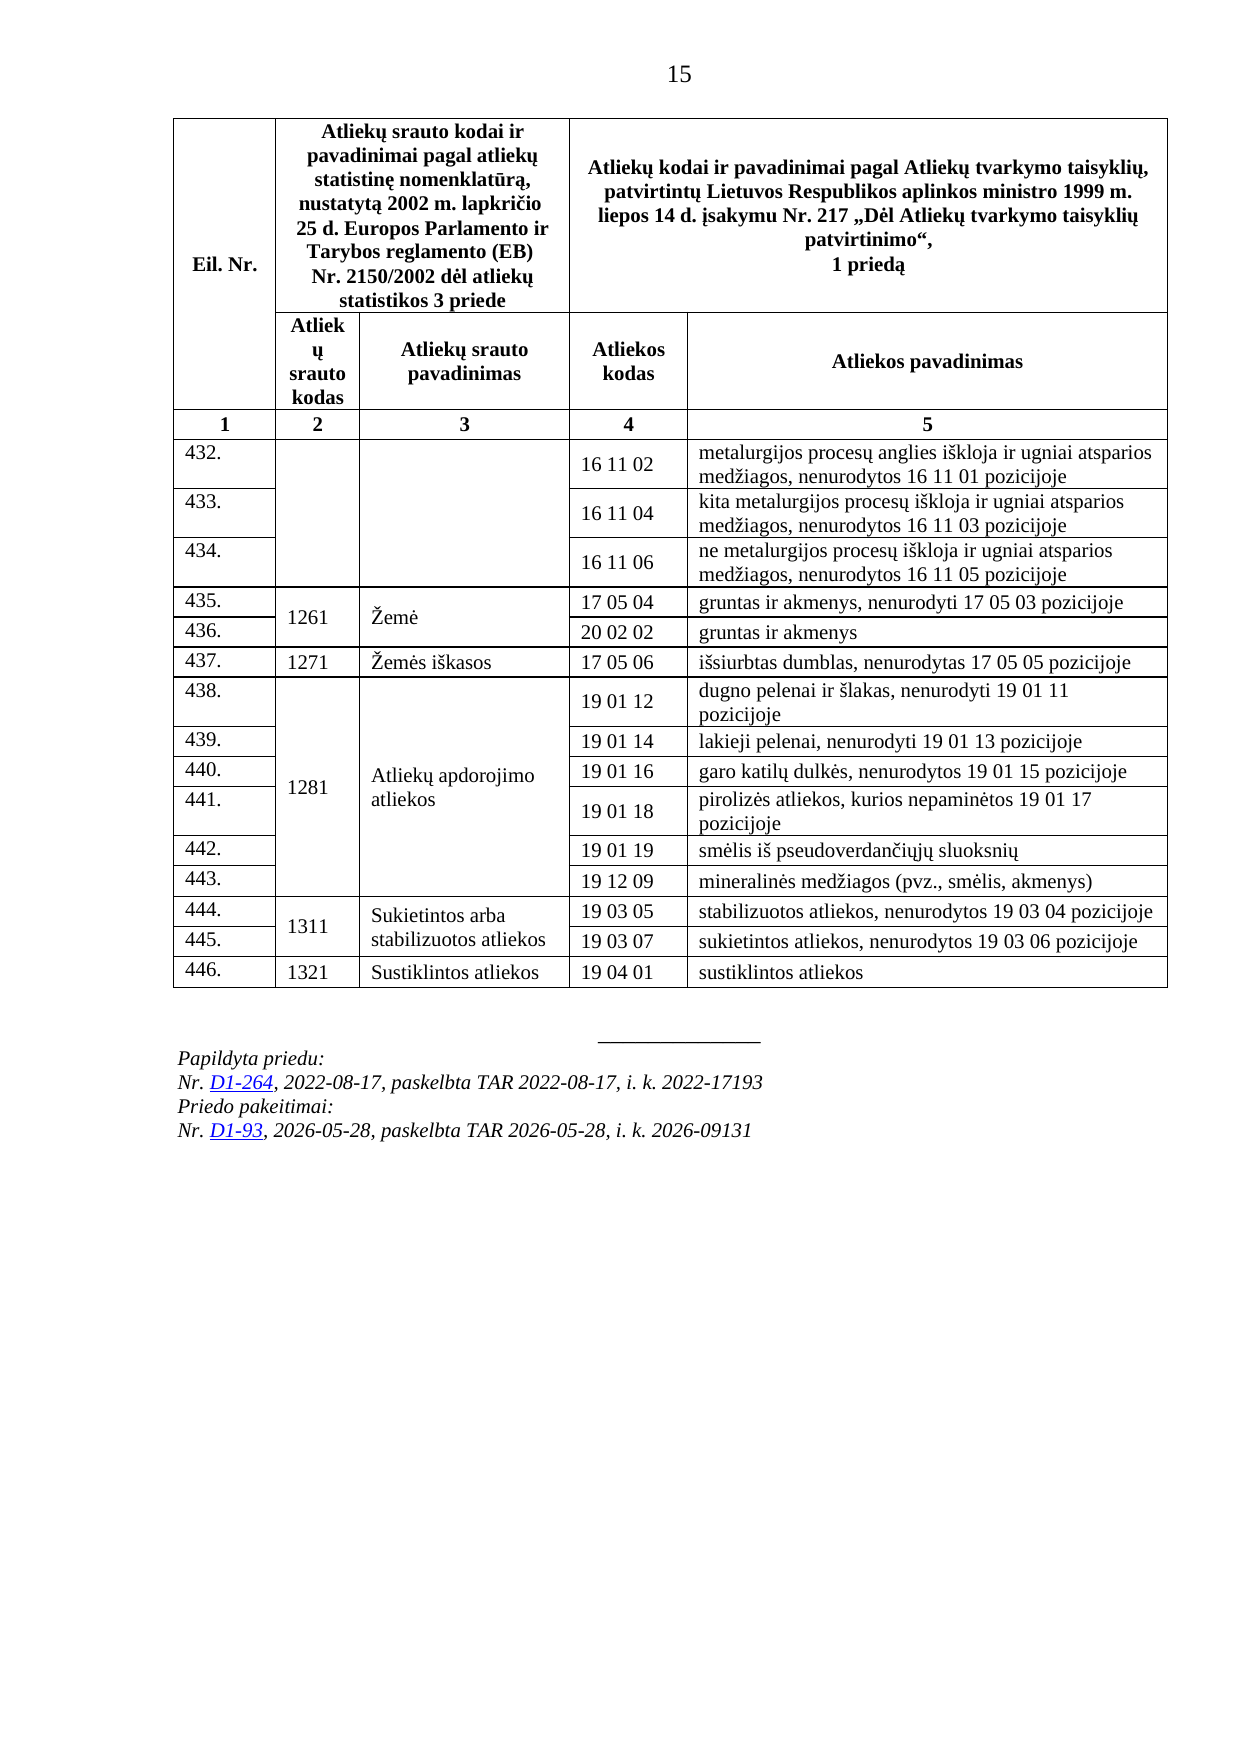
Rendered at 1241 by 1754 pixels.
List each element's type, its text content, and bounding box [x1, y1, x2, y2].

table_cell [174, 927, 275, 956]
table_cell 1281 [276, 678, 359, 896]
table_cell stabilizuotos atliekos, nenurodytos 19 03 04 pozicijoje [688, 897, 1167, 926]
table_cell [174, 648, 275, 676]
table_cell Atliekos kodas [570, 313, 687, 409]
table_cell 1 [174, 410, 275, 439]
table_cell kita metalurgijos procesų iškloja ir ugniai atsparios medžiagos, nenurodytos 16 11 03 pozicijoje [688, 489, 1167, 537]
table_cell [174, 440, 275, 488]
table_cell Atliekų srauto kodas [276, 313, 359, 409]
table_cell [174, 588, 275, 616]
table_cell 19 03 07 [570, 927, 687, 956]
table_cell 1271 [276, 648, 359, 676]
table_cell 5 [688, 410, 1167, 439]
table_cell 19 01 19 [570, 836, 687, 865]
text Nr. D1-264, 2022-08-17, paskelbta TAR 2022-08-17, i. k. 2022-17193 [177, 1070, 1181, 1094]
table_cell gruntas ir akmenys [688, 618, 1167, 646]
table_cell garo katilų dulkės, nenurodytos 19 01 15 pozicijoje [688, 757, 1167, 786]
table_cell [174, 957, 275, 987]
table_header Atliekų kodai ir pavadinimai pagal Atliekų tvarkymo taisyklių, patvirtintų Lietuvos Respublikos aplinkos ministro 1999 m. liepos 14 d. įsakymu Nr. 217 „Dėl Atliekų tvarkymo taisyklių patvirtinimo“, 1 priedą [570, 119, 1167, 312]
table_cell 19 03 05 [570, 897, 687, 926]
table_cell 16 11 06 [570, 538, 687, 586]
table_cell 1261 [276, 588, 359, 646]
table_cell ne metalurgijos procesų iškloja ir ugniai atsparios medžiagos, nenurodytos 16 11 05 pozicijoje [688, 538, 1167, 586]
table_cell 1311 [276, 897, 359, 956]
text Nr. D1-93, 2026-05-28, paskelbta TAR 2026-05-28, i. k. 2026-09131 [177, 1118, 1181, 1142]
table_cell lakieji pelenai, nenurodyti 19 01 13 pozicijoje [688, 727, 1167, 756]
table_cell [276, 440, 359, 586]
table_cell [174, 787, 275, 835]
text Papildyta priedu: [177, 1046, 1181, 1070]
table_cell mineralinės medžiagos (pvz., smėlis, akmenys) [688, 866, 1167, 896]
table_cell 4 [570, 410, 687, 439]
table_cell Sustiklintos atliekos [360, 957, 569, 987]
table_cell 19 04 01 [570, 957, 687, 987]
table_cell 2 [276, 410, 359, 439]
table_header Atliekų srauto kodai ir pavadinimai pagal atliekų statistinę nomenklatūrą, nustatytą 2002 m. lapkričio 25 d. Europos Parlamento ir Tarybos reglamento (EB) Nr. 2150/2002 dėl atliekų statistikos 3 priede [276, 119, 569, 312]
table_cell [174, 897, 275, 926]
table_cell 20 02 02 [570, 618, 687, 646]
table_header Eil. Nr. [174, 119, 275, 409]
table_cell sustiklintos atliekos [688, 957, 1167, 987]
table_cell [174, 836, 275, 865]
table_cell 3 [360, 410, 569, 439]
table_cell pirolizės atliekos, kurios nepaminėtos 19 01 17 pozicijoje [688, 787, 1167, 835]
table_cell [174, 678, 275, 726]
table_cell 19 01 16 [570, 757, 687, 786]
table_cell 1321 [276, 957, 359, 987]
table_cell smėlis iš pseudoverdančiųjų sluoksnių [688, 836, 1167, 865]
table_cell Atliekos pavadinimas [688, 313, 1167, 409]
table_cell [174, 727, 275, 756]
table_cell [174, 538, 275, 586]
table_cell 19 01 14 [570, 727, 687, 756]
table_cell Žemė [360, 588, 569, 646]
table_cell 17 05 06 [570, 648, 687, 676]
text Priedo pakeitimai: [177, 1094, 1181, 1118]
table_cell Sukietintos arba stabilizuotos atliekos [360, 897, 569, 956]
table_cell 16 11 02 [570, 440, 687, 488]
table_cell [174, 489, 275, 537]
table_cell gruntas ir akmenys, nenurodyti 17 05 03 pozicijoje [688, 588, 1167, 616]
table_cell išsiurbtas dumblas, nenurodytas 17 05 05 pozicijoje [688, 648, 1167, 676]
table_cell [174, 866, 275, 896]
text _____________ [177, 1017, 1181, 1046]
table_cell [174, 618, 275, 646]
table_cell dugno pelenai ir šlakas, nenurodyti 19 01 11 pozicijoje [688, 678, 1167, 726]
table_cell [174, 757, 275, 786]
table_cell Žemės iškasos [360, 648, 569, 676]
table_cell 17 05 04 [570, 588, 687, 616]
table_cell 19 01 18 [570, 787, 687, 835]
table_cell 19 12 09 [570, 866, 687, 896]
table_cell sukietintos atliekos, nenurodytos 19 03 06 pozicijoje [688, 927, 1167, 956]
table_cell Atliekų apdorojimo atliekos [360, 678, 569, 896]
table_cell metalurgijos procesų anglies iškloja ir ugniai atsparios medžiagos, nenurodytos 16 11 01 pozicijoje [688, 440, 1167, 488]
table_cell 16 11 04 [570, 489, 687, 537]
table_cell Atliekų srauto pavadinimas [360, 313, 569, 409]
table_cell [360, 440, 569, 586]
table_cell 19 01 12 [570, 678, 687, 726]
